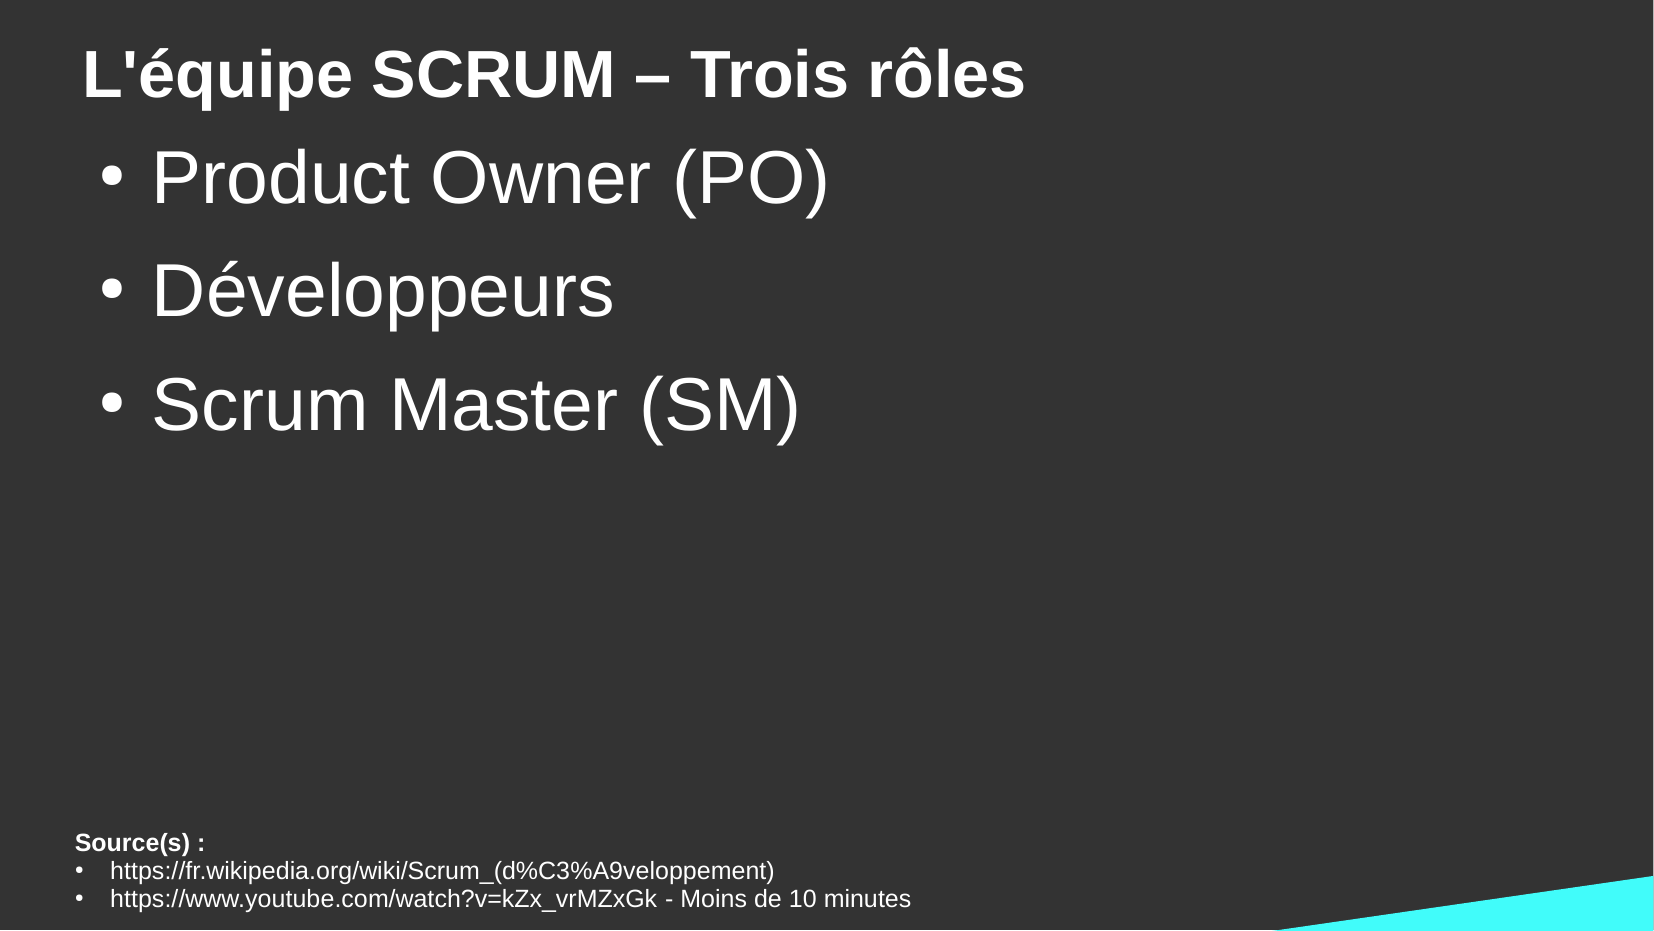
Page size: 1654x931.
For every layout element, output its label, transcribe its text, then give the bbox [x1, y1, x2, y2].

title L'équipe SCRUM – Trois rôles [82, 37, 1571, 122]
text_box [1271, 875, 1654, 931]
text_box Source(s) : https://fr.wikipedia.org/wiki/Scrum_(d%C3%A9veloppement) https://www.youtube.com/watch?v=kZx_vrMZxGk - Moins de 10 minutes [59, 821, 1546, 920]
list Product Owner (PO) Développeurs Scrum Master (SM) [80, 135, 1620, 777]
